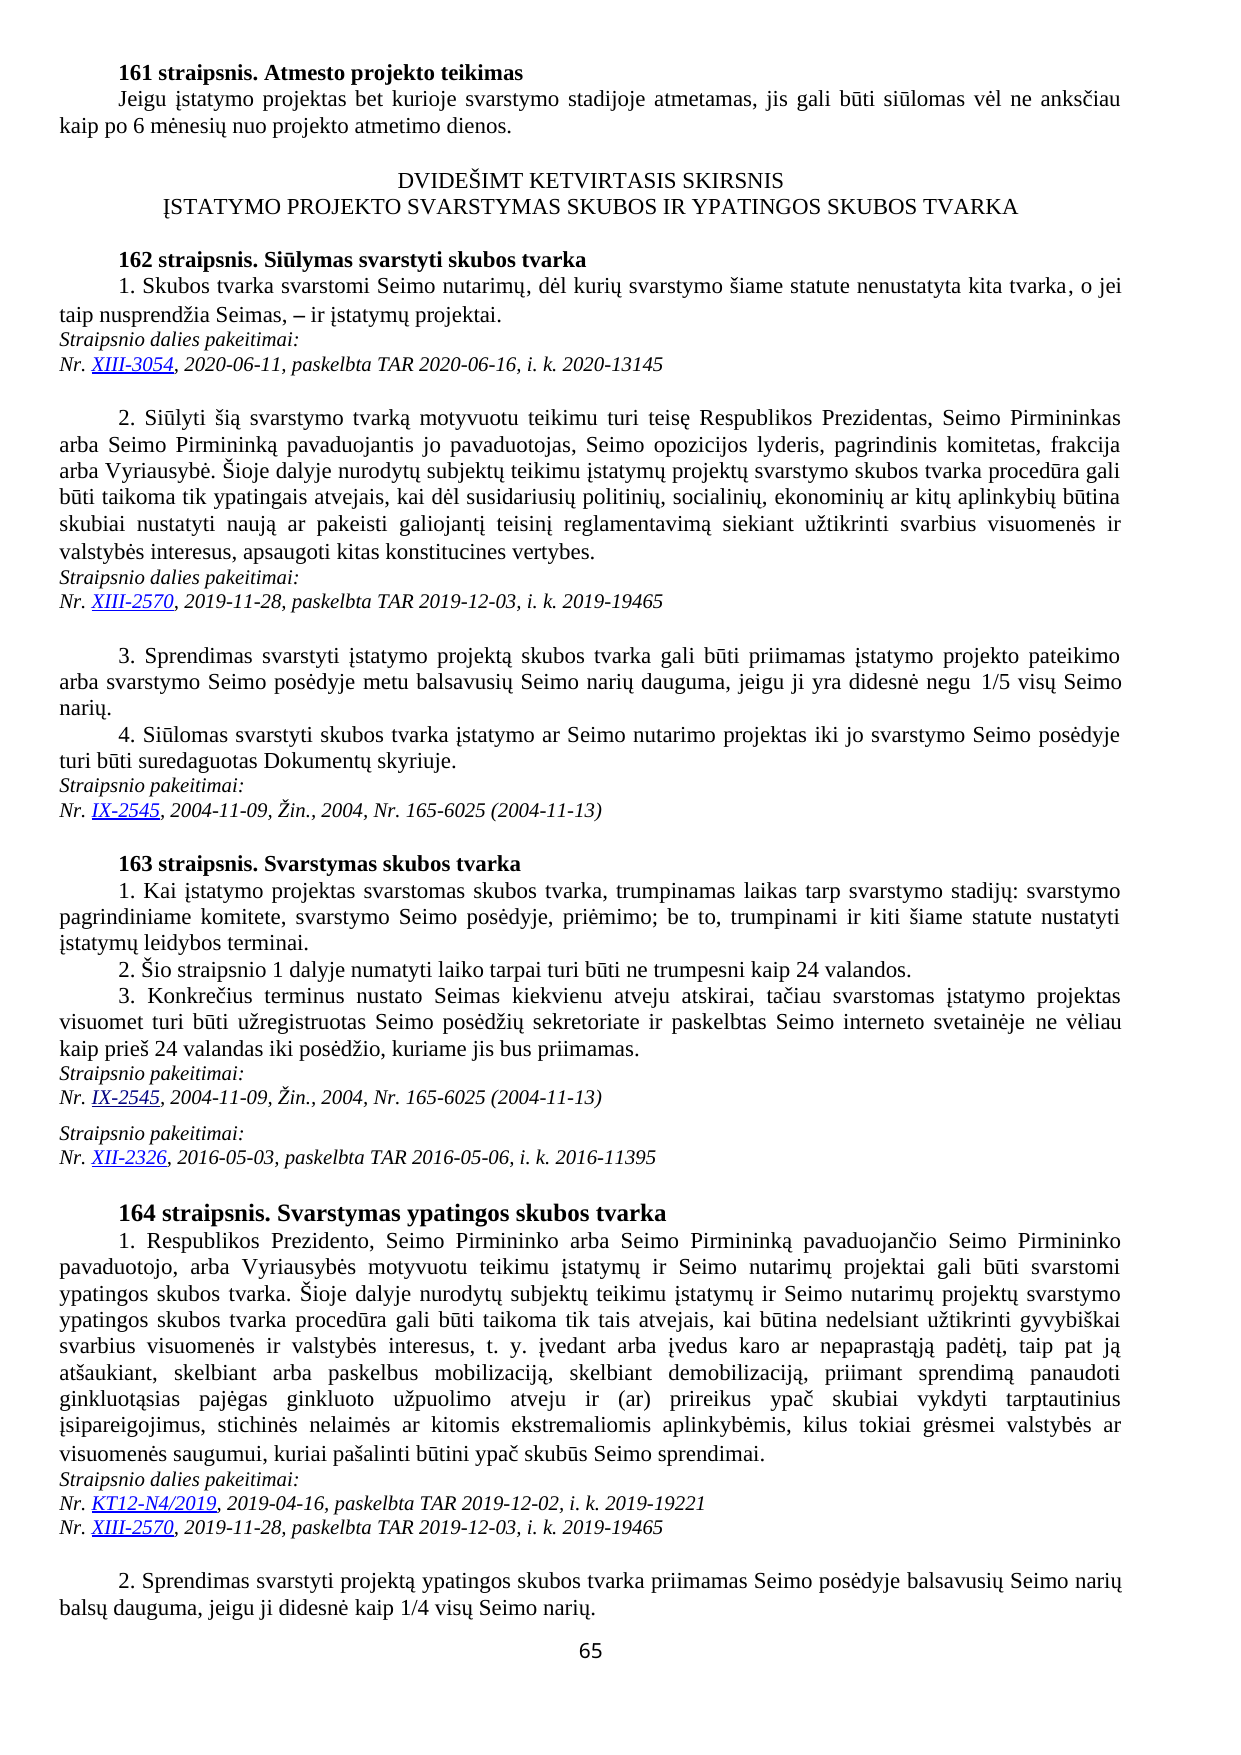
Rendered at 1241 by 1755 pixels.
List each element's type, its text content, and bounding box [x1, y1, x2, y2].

text 2. Sprendimas svarstyti projektą ypatingos skubos tvarka priimamas Seimo posėdyje balsavusių Seimo narių balsų dauguma, jeigu ji didesnė kaip 1/4 visų Seimo narių. [59, 1567, 1122, 1620]
text 1. Respublikos Prezidento, Seimo Pirmininko arba Seimo Pirmininką pavaduojančio Seimo Pirmininko pavaduotojo, arba Vyriausybės motyvuotu teikimu įstatymų ir Seimo nutarimų projektai gali būti svarstomi ypatingos skubos tvarka. Šioje dalyje nurodytų subjektų teikimu įstatymų ir Seimo nutarimų projektų svarstymo ypatingos skubos tvarka procedūra gali būti taikoma tik tais atvejais, kai būtina nedelsiant užtikrinti gyvybiškai svarbius visuomenės ir valstybės interesus, t. y. įvedant arba įvedus karo ar nepaprastąją padėtį, taip pat ją atšaukiant, skelbiant arba paskelbus mobilizaciją, skelbiant demobilizaciją, priimant sprendimą panaudoti ginkluotąsias pajėgas ginkluoto užpuolimo atveju ir (ar) prireikus ypač skubiai vykdyti tarptautinius įsipareigojimus, stichinės nelaimės ar kitomis ekstremaliomis aplinkybėmis, kilus tokiai grėsmei valstybės ar visuomenės saugumui, kuriai pašalinti būtini ypač skubūs Seimo sprendimai. [59, 1227, 1122, 1466]
text 2. Siūlyti šią svarstymo tvarką motyvuotu teikimu turi teisę Respublikos Prezidentas, Seimo Pirmininkas arba Seimo Pirmininką pavaduojantis jo pavaduotojas, Seimo opozicijos lyderis, pagrindinis komitetas, frakcija arba Vyriausybė. Šioje dalyje nurodytų subjektų teikimu įstatymų projektų svarstymo skubos tvarka procedūra gali būti taikoma tik ypatingais atvejais, kai dėl susidariusių politinių, socialinių, ekonominių ar kitų aplinkybių būtina skubiai nustatyti naują ar pakeisti galiojantį teisinį reglamentavimą siekiant užtikrinti svarbius visuomenės ir valstybės interesus, apsaugoti kitas konstitucines vertybes. [59, 404, 1122, 565]
text 1. Kai įstatymo projektas svarstomas skubos tvarka, trumpinamas laikas tarp svarstymo stadijų: svarstymo pagrindiniame komitete, svarstymo Seimo posėdyje, priėmimo; be to, trumpinami ir kiti šiame statute nustatyti įstatymų leidybos terminai. [59, 877, 1122, 956]
text Nr. XIII-3054, 2020-06-11, paskelbta TAR 2020-06-16, i. k. 2020-13145 [59, 351, 1122, 376]
text Nr. IX-2545, 2004-11-09, Žin., 2004, Nr. 165-6025 (2004-11-13) [59, 797, 1122, 822]
text 162 straipsnis. Siūlymas svarstyti skubos tvarka [59, 246, 1122, 272]
text 3. Sprendimas svarstyti įstatymo projektą skubos tvarka gali būti priimamas įstatymo projekto pateikimo arba svarstymo Seimo posėdyje metu balsavusių Seimo narių dauguma, jeigu ji yra didesnė negu 1/5 visų Seimo narių. [59, 642, 1122, 721]
text Straipsnio dalies pakeitimai: [59, 327, 1122, 351]
text 1. Skubos tvarka svarstomi Seimo nutarimų, dėl kurių svarstymo šiame statute nenustatyta kita tvarka, o jei taip nusprendžia Seimas, – ir įstatymų projektai. [59, 272, 1122, 327]
text Nr. XIII-2570, 2019-11-28, paskelbta TAR 2019-12-03, i. k. 2019-19465 [59, 1514, 1122, 1539]
text Nr. XIII-2570, 2019-11-28, paskelbta TAR 2019-12-03, i. k. 2019-19465 [59, 589, 1122, 613]
text Nr. IX-2545, 2004-11-09, Žin., 2004, Nr. 165-6025 (2004-11-13) [59, 1085, 1122, 1109]
text Straipsnio pakeitimai: [59, 1121, 1122, 1145]
text 4. Siūlomas svarstyti skubos tvarka įstatymo ar Seimo nutarimo projektas iki jo svarstymo Seimo posėdyje turi būti suredaguotas Dokumentų skyriuje. [59, 721, 1122, 773]
text 2. Šio straipsnio 1 dalyje numatyti laiko tarpai turi būti ne trumpesni kaip 24 valandos. [59, 956, 1122, 982]
text Nr. XII-2326, 2016-05-03, paskelbta TAR 2016-05-06, i. k. 2016-11395 [59, 1145, 1122, 1169]
text Straipsnio dalies pakeitimai: [59, 565, 1122, 589]
text DVIDEŠIMT KETVIRTASIS SKIRSNIS [59, 167, 1122, 193]
text 163 straipsnis. Svarstymas skubos tvarka [59, 850, 1122, 877]
text Straipsnio pakeitimai: [59, 1061, 1122, 1085]
text 161 straipsnis. Atmesto projekto teikimas [59, 59, 1122, 85]
text Straipsnio dalies pakeitimai: [59, 1466, 1122, 1491]
text ĮSTATYMO PROJEKTO SVARSTYMAS SKUBOS IR YPATINGOS SKUBOS TVARKA [59, 193, 1122, 219]
text Nr. KT12-N4/2019, 2019-04-16, paskelbta TAR 2019-12-02, i. k. 2019-19221 [59, 1491, 1122, 1514]
text Straipsnio pakeitimai: [59, 773, 1122, 797]
text 3. Konkrečius terminus nustato Seimas kiekvienu atveju atskirai, tačiau svarstomas įstatymo projektas visuomet turi būti užregistruotas Seimo posėdžių sekretoriate ir paskelbtas Seimo interneto svetainėje ne vėliau kaip prieš 24 valandas iki posėdžio, kuriame jis bus priimamas. [59, 982, 1122, 1061]
text 164 straipsnis. Svarstymas ypatingos skubos tvarka [59, 1198, 1122, 1227]
text Jeigu įstatymo projektas bet kurioje svarstymo stadijoje atmetamas, jis gali būti siūlomas vėl ne anksčiau kaip po 6 mėnesių nuo projekto atmetimo dienos. [59, 85, 1122, 138]
